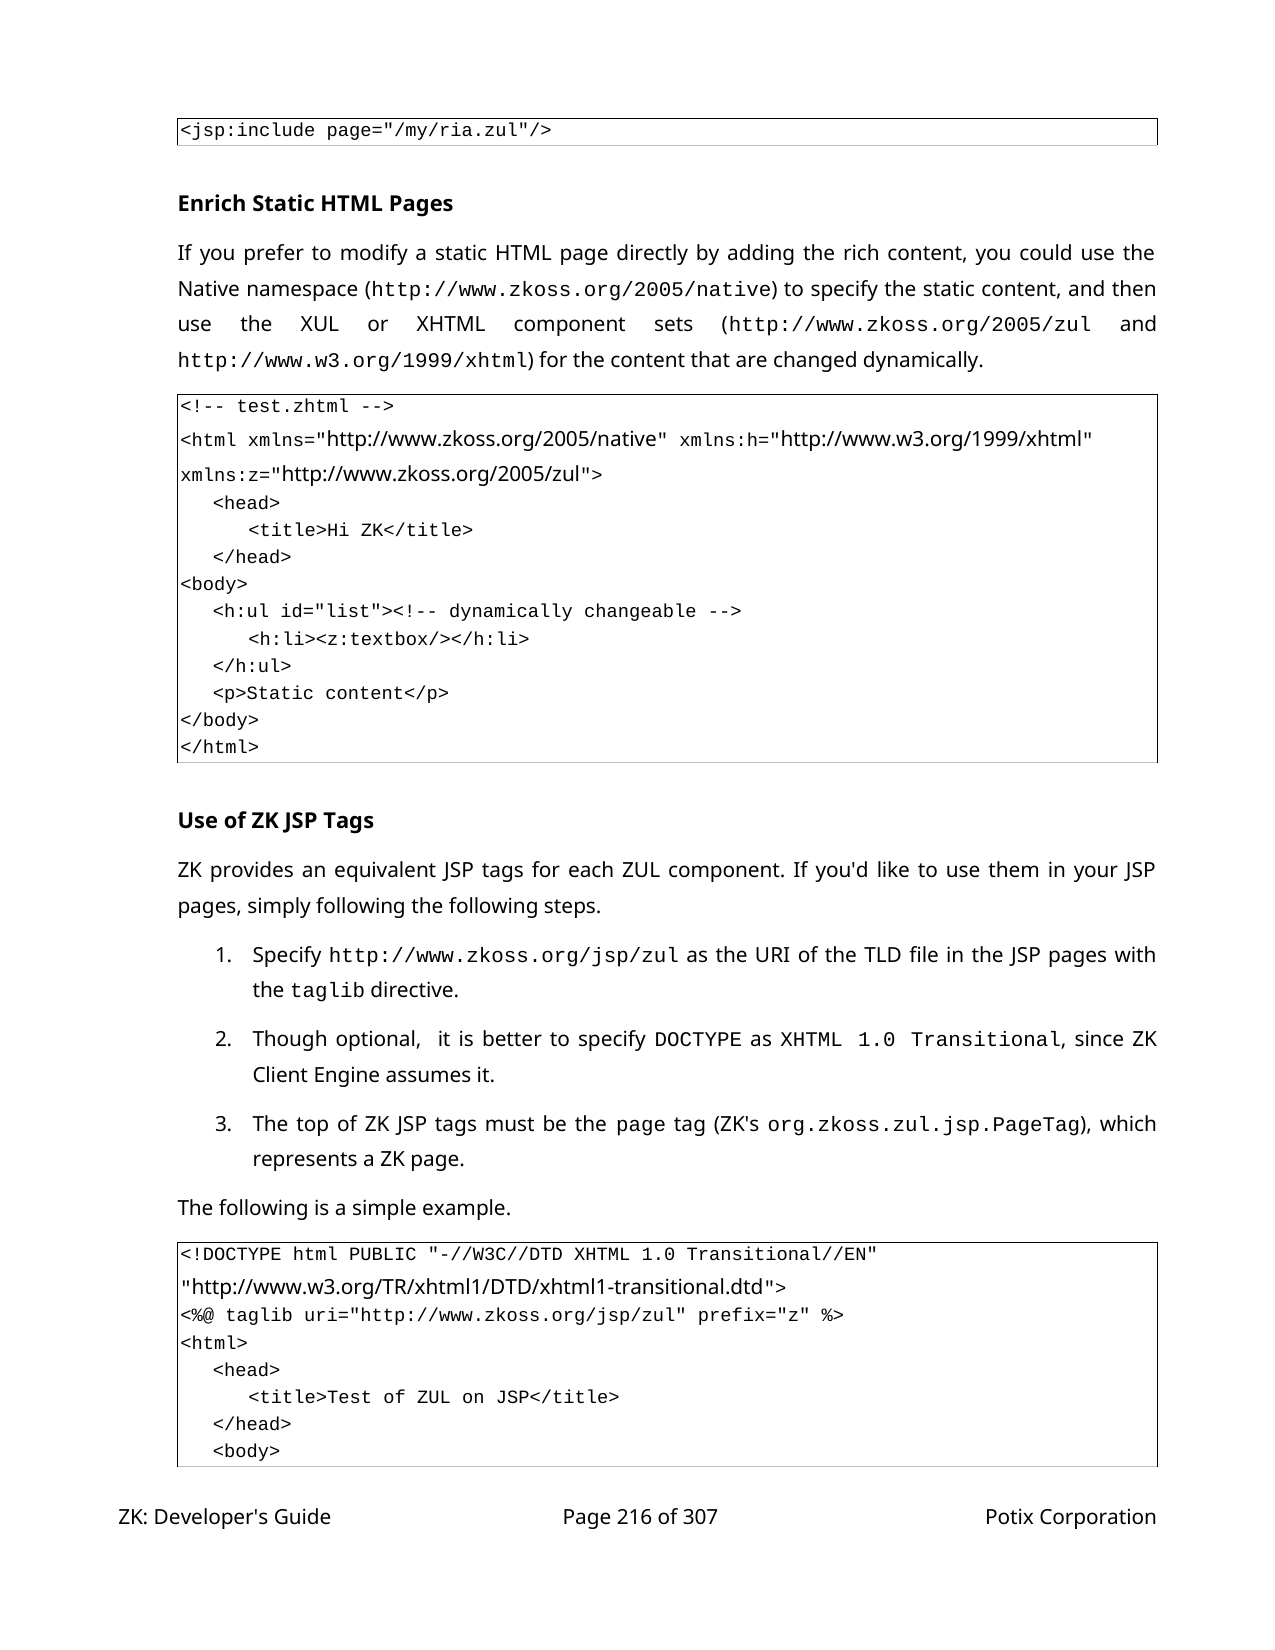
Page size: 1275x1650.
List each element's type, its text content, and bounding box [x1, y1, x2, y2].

text <html> [178, 1331, 1157, 1355]
list Though optional, it is better to specify DOCTYPE as XHTML 1.0 Transitional, since ZK Client Engine assumes it. [215, 1024, 1157, 1088]
text <body> [178, 572, 1157, 596]
text </head> [178, 1412, 1157, 1436]
text <p>Static content</p> [178, 681, 1157, 705]
text <body> [178, 1439, 1157, 1466]
text </html> [178, 735, 1157, 762]
text The following is a simple example. [177, 1193, 1157, 1221]
list The top of ZK JSP tags must be the page tag (ZK's org.zkoss.zul.jsp.PageTag), which represents a ZK page. [215, 1109, 1157, 1172]
text ZK provides an equivalent JSP tags for each ZUL component. If you'd like to use them in your JSP pages, simply following the following steps. [177, 856, 1157, 919]
text <head> [178, 1358, 1157, 1382]
text <title>Hi ZK</title> [178, 518, 1157, 542]
text <!-- test.zhtml --> [178, 395, 1157, 418]
text <!DOCTYPE html PUBLIC "-//W3C//DTD XHTML 1.0 Transitional//EN" [178, 1243, 1157, 1266]
list Specify http://www.zkoss.org/jsp/zul as the URI of the TLD file in the JSP pages with the taglib directive. [215, 940, 1157, 1004]
text </head> [178, 545, 1157, 569]
text <head> [178, 491, 1157, 515]
subtitle Enrich Static HTML Pages [177, 188, 1157, 218]
subtitle Use of ZK JSP Tags [177, 805, 1157, 835]
text If you prefer to modify a static HTML page directly by adding the rich content, you could use the Native namespace (http://www.zkoss.org/2005/native) to specify the static content, and then use the XUL or XHTML component sets (http://www.zkoss.org/2005/zul and http://www.w3.org/1999/xhtml) for the content that are changed dynamically. [177, 238, 1157, 373]
text "http://www.w3.org/TR/xhtml1/DTD/xhtml1-transitional.dtd"> [178, 1269, 1157, 1300]
text <h:li><z:textbox/></h:li> [178, 626, 1157, 651]
text <h:ul id="list"><!-- dynamically changeable --> [178, 599, 1157, 623]
text <%@ taglib uri="http://www.zkoss.org/jsp/zul" prefix="z" %> [178, 1303, 1157, 1328]
text </body> [178, 708, 1157, 732]
text <jsp:include page="/my/ria.zul"/> [178, 119, 1157, 145]
text </h:ul> [178, 654, 1157, 678]
text <html xmlns="http://www.zkoss.org/2005/native" xmlns:h="http://www.w3.org/1999/xhtml" xmlns:z="http://www.zkoss.org/2005/zul"> [178, 421, 1157, 488]
text <title>Test of ZUL on JSP</title> [178, 1385, 1157, 1409]
